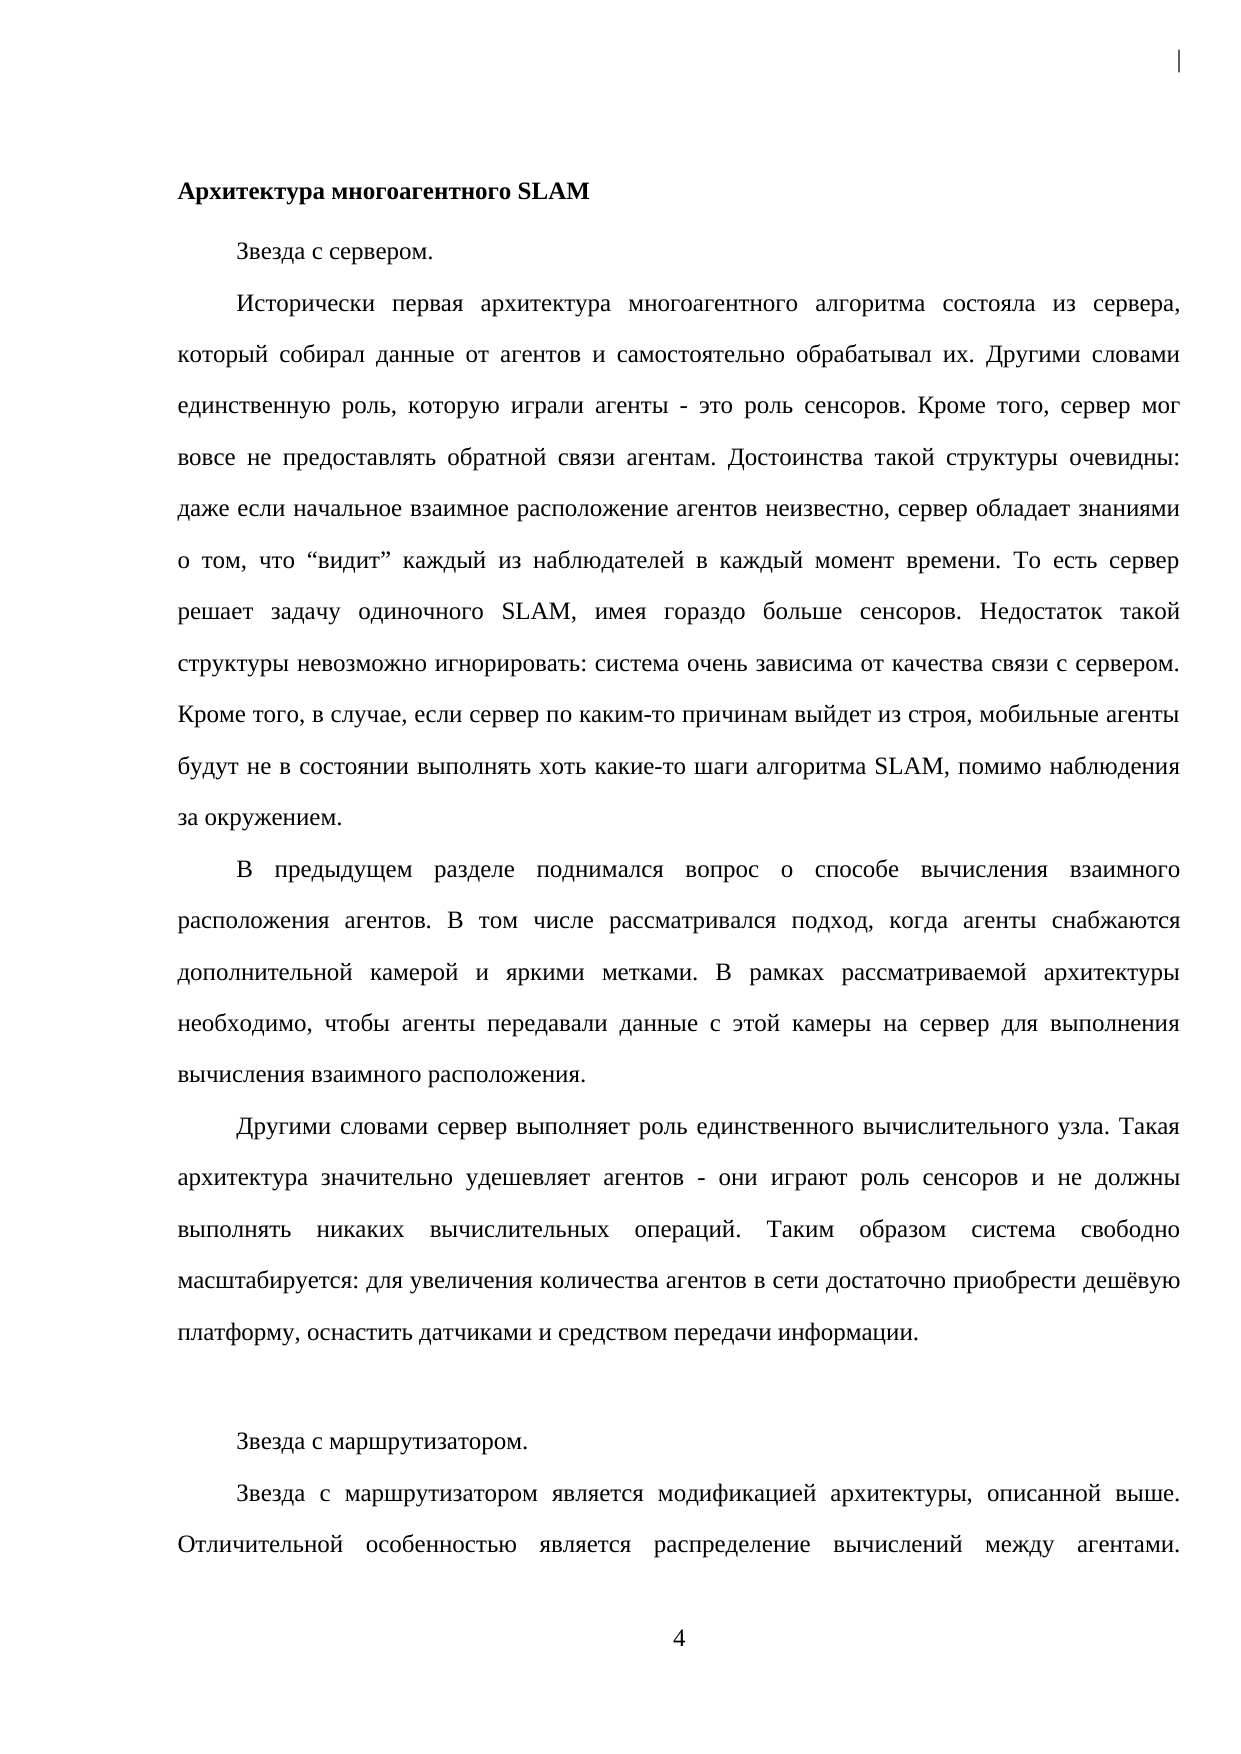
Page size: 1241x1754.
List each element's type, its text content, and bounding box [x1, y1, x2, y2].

subtitle Звезда с маршрутизатором является модификацией архитектуры, описанной выше. Отличительной особенностью является распределение вычислений между агентами. [177, 1478, 1181, 1558]
subtitle Другими словами сервер выполняет роль единственного вычислительного узла. Такая архитектура значительно удешевляет агентов - они играют роль сенсоров и не должны выполнять никаких вычислительных операций. Таким образом система свободно масштабируется: для увеличения количества агентов в сети достаточно приобрести дешёвую платформу, оснастить датчиками и средством передачи информации. [177, 1111, 1181, 1346]
subtitle Звезда с маршрутизатором. [177, 1426, 1181, 1455]
subtitle Архитектура многоагентного SLAM [177, 176, 1181, 205]
subtitle В предыдущем разделе поднимался вопрос о способе вычисления взаимного расположения агентов. В том числе рассматривался подход, когда агенты снабжаются дополнительной камерой и яркими метками. В рамках рассматриваемой архитектуры необходимо, чтобы агенты передавали данные с этой камеры на сервер для выполнения вычисления взаимного расположения. [177, 854, 1181, 1088]
subtitle Исторически первая архитектура многоагентного алгоритма состояла из сервера, который собирал данные от агентов и самостоятельно обрабатывал их. Другими словами единственную роль, которую играли агенты - это роль сенсоров. Кроме того, сервер мог вовсе не предоставлять обратной связи агентам. Достоинства такой структуры очевидны: даже если начальное взаимное расположение агентов неизвестно, сервер обладает знаниями о том, что “видит” каждый из наблюдателей в каждый момент времени. То есть сервер решает задачу одиночного SLAM, имея гораздо больше сенсоров. Недостаток такой структуры невозможно игнорировать: система очень зависима от качества связи с сервером. Кроме того, в случае, если сервер по каким-то причинам выйдет из строя, мобильные агенты будут не в состоянии выполнять хоть какие-то шаги алгоритма SLAM, помимо наблюдения за окружением. [177, 288, 1181, 831]
subtitle Звезда с сервером. [177, 236, 1181, 265]
